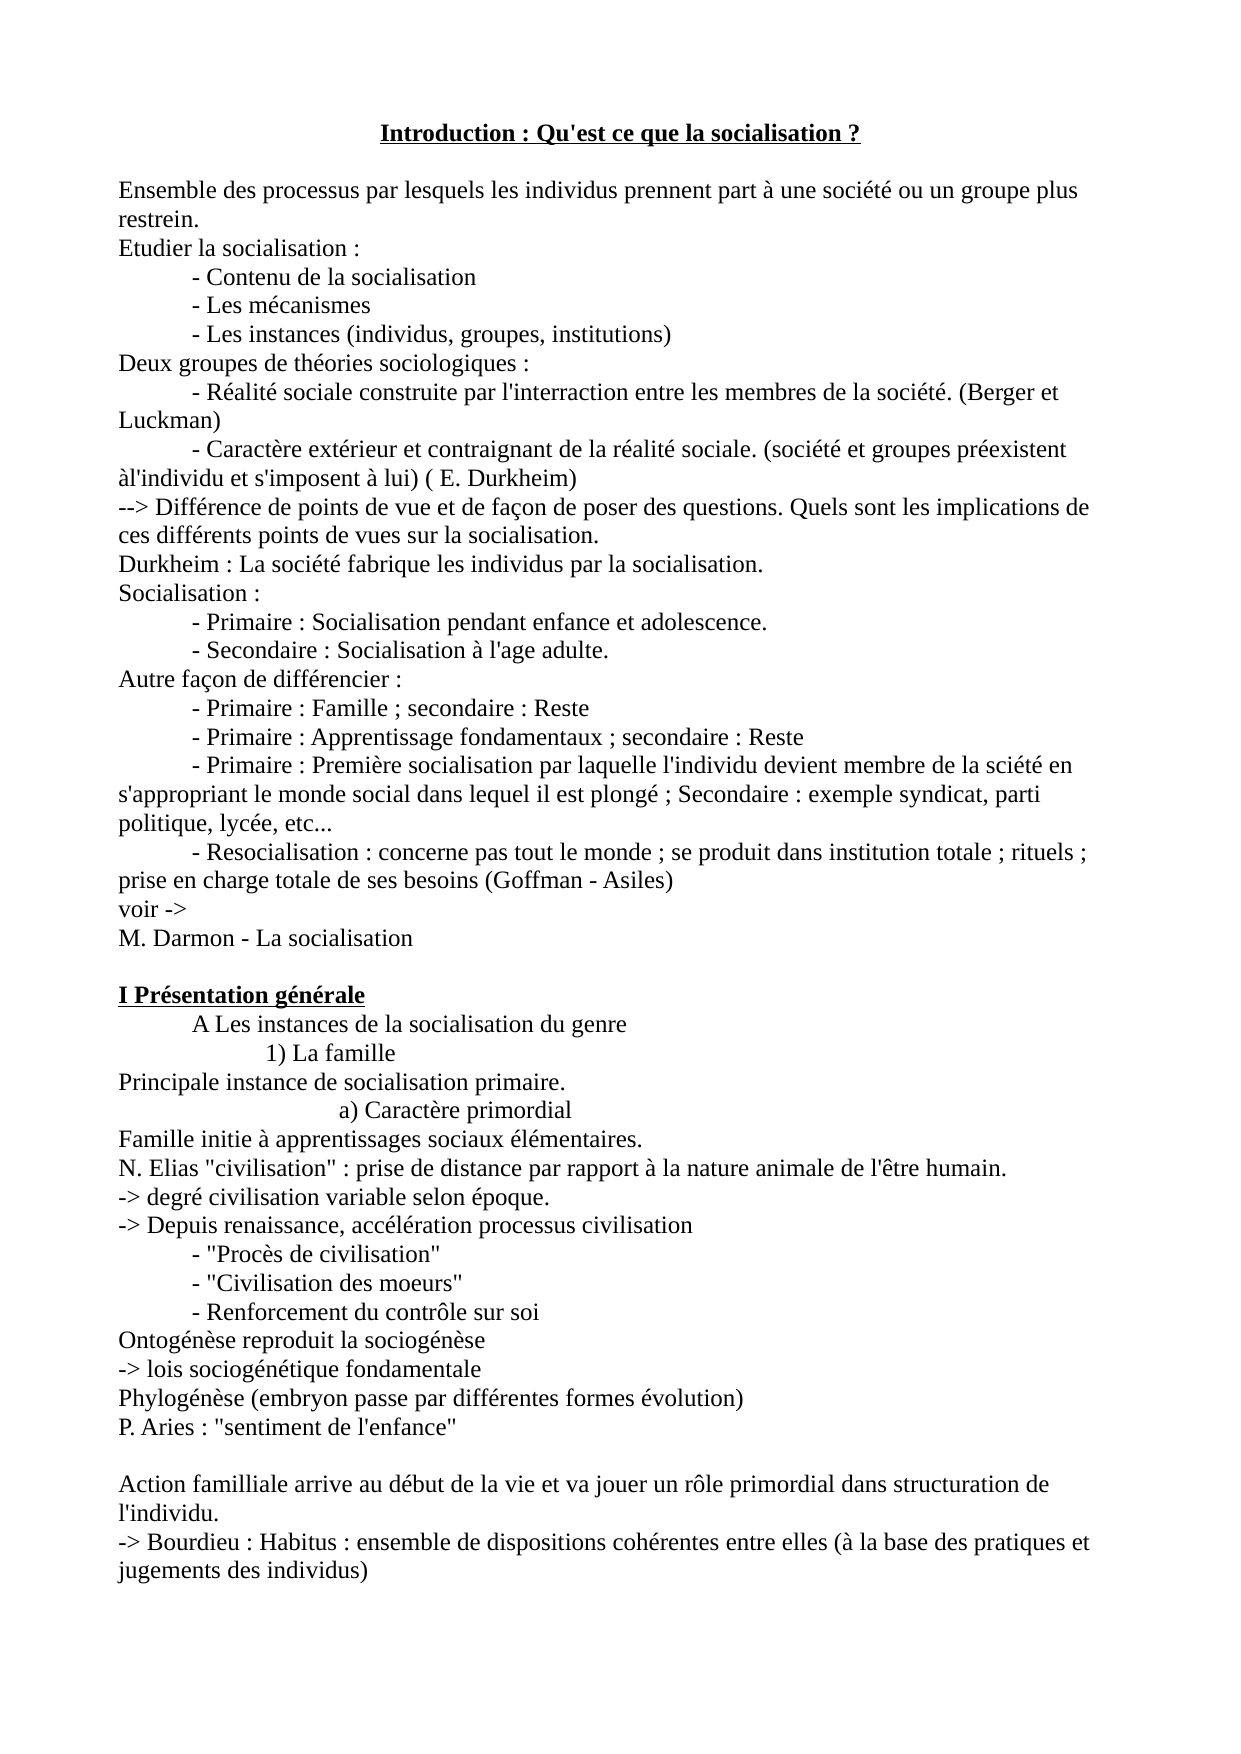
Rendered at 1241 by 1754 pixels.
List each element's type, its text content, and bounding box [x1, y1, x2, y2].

text Etudier la socialisation : [118, 233, 1122, 262]
text - Renforcement du contrôle sur soi [118, 1297, 1122, 1326]
text --> Différence de points de vue et de façon de poser des questions. Quels sont les implications de ces différents points de vues sur la socialisation. [118, 492, 1122, 549]
text -> lois sociogénétique fondamentale [118, 1354, 1122, 1383]
text - Resocialisation : concerne pas tout le monde ; se produit dans institution totale ; rituels ; prise en charge totale de ses besoins (Goffman - Asiles) [118, 837, 1122, 894]
text -> Depuis renaissance, accélération processus civilisation [118, 1211, 1122, 1239]
text - Réalité sociale construite par l'interraction entre les membres de la société. (Berger et Luckman) [118, 377, 1122, 434]
text Action familliale arrive au début de la vie et va jouer un rôle primordial dans structuration de l'individu. [118, 1469, 1122, 1527]
text P. Aries : "sentiment de l'enfance" [118, 1412, 1122, 1441]
text Deux groupes de théories sociologiques : [118, 348, 1122, 377]
text - Les mécanismes [118, 291, 1122, 319]
text M. Darmon - La socialisation [118, 923, 1122, 952]
text Ontogénèse reproduit la sociogénèse [118, 1326, 1122, 1354]
text - Contenu de la socialisation [118, 262, 1122, 291]
text - Primaire : Socialisation pendant enfance et adolescence. [118, 607, 1122, 636]
text a) Caractère primordial [118, 1096, 1122, 1124]
text 1) La famille [118, 1038, 1122, 1067]
text N. Elias "civilisation" : prise de distance par rapport à la nature animale de l'être humain. [118, 1153, 1122, 1182]
text A Les instances de la socialisation du genre [118, 1009, 1122, 1038]
text - Secondaire : Socialisation à l'age adulte. [118, 636, 1122, 664]
text -> degré civilisation variable selon époque. [118, 1182, 1122, 1211]
text Ensemble des processus par lesquels les individus prennent part à une société ou un groupe plus restrein. [118, 176, 1122, 233]
text - Primaire : Apprentissage fondamentaux ; secondaire : Reste [118, 722, 1122, 751]
text -> Bourdieu : Habitus : ensemble de dispositions cohérentes entre elles (à la base des pratiques et jugements des individus) [118, 1527, 1122, 1584]
text Principale instance de socialisation primaire. [118, 1067, 1122, 1096]
text Introduction : Qu'est ce que la socialisation ? [118, 118, 1122, 147]
text voir -> [118, 894, 1122, 923]
text Autre façon de différencier : [118, 664, 1122, 693]
text - Primaire : Première socialisation par laquelle l'individu devient membre de la sciété en s'appropriant le monde social dans lequel il est plongé ; Secondaire : exemple syndicat, parti politique, lycée, etc... [118, 751, 1122, 837]
text Famille initie à apprentissages sociaux élémentaires. [118, 1124, 1122, 1153]
text - Les instances (individus, groupes, institutions) [118, 319, 1122, 348]
text Socialisation : [118, 578, 1122, 607]
text I Présentation générale [118, 981, 1122, 1009]
text - Primaire : Famille ; secondaire : Reste [118, 693, 1122, 722]
text - "Procès de civilisation" [118, 1239, 1122, 1268]
text Durkheim : La société fabrique les individus par la socialisation. [118, 549, 1122, 578]
text - Caractère extérieur et contraignant de la réalité sociale. (société et groupes préexistent àl'individu et s'imposent à lui) ( E. Durkheim) [118, 434, 1122, 492]
text - "Civilisation des moeurs" [118, 1268, 1122, 1297]
text Phylogénèse (embryon passe par différentes formes évolution) [118, 1383, 1122, 1412]
